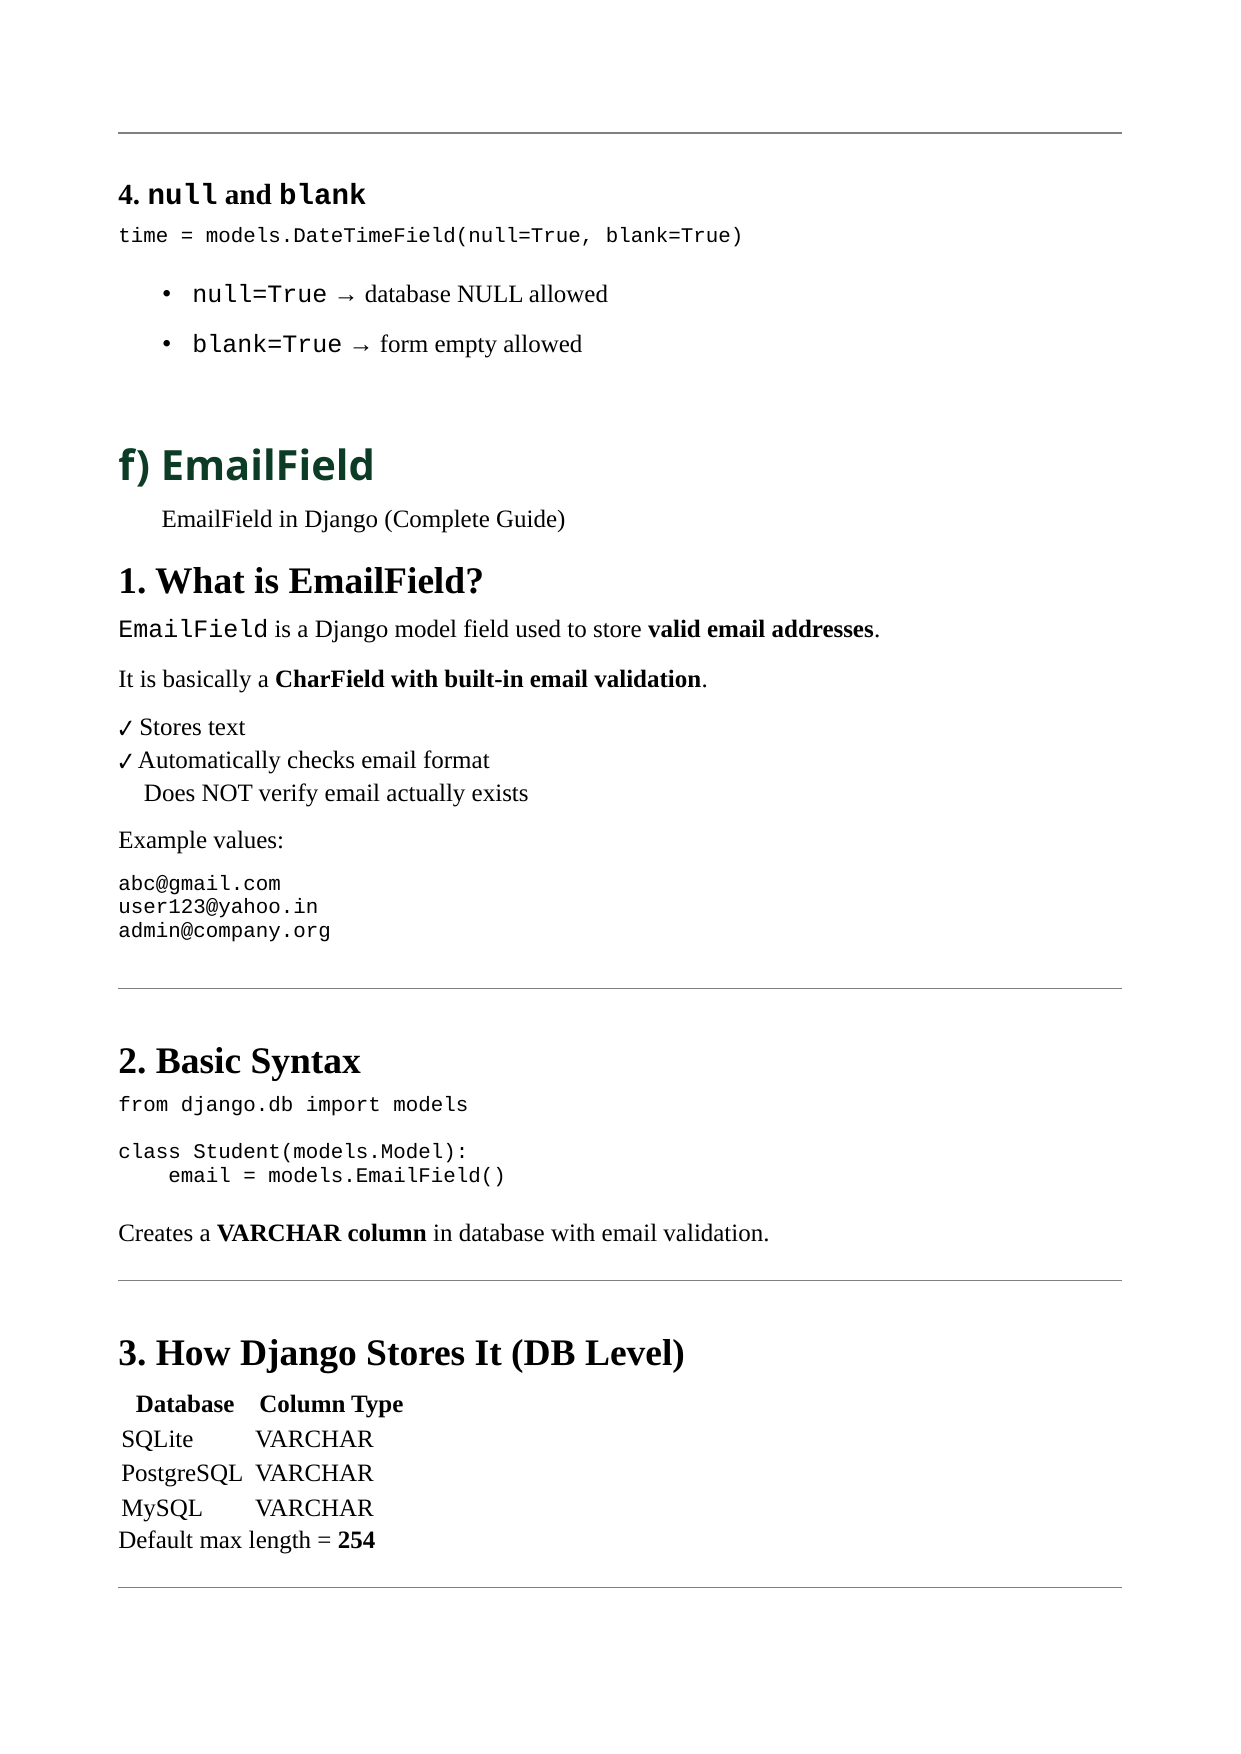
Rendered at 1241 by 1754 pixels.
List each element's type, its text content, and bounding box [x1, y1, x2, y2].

text admin@company.org [118, 920, 1122, 944]
table_cell MySQL [118, 1490, 252, 1525]
text f) EmailField [118, 435, 1122, 492]
text EmailField is a Django model field used to store valid email addresses. [118, 614, 1122, 645]
subtitle 4. null and blank [118, 177, 1122, 213]
text class Student(models.Model): [118, 1141, 1122, 1165]
text abc@gmail.com [118, 873, 1122, 897]
text time = models.DateTimeField(null=True, blank=True) [118, 226, 1122, 249]
text ✔ Stores text ✔ Automatically checks email format ❌ Does NOT verify email actually exists [118, 712, 1122, 806]
text email = models.EmailField() [118, 1165, 1122, 1189]
list blank=True → form empty allowed [162, 329, 1122, 359]
table_cell SQLite [118, 1421, 252, 1456]
list null=True → database NULL allowed [162, 279, 1122, 309]
text EmailField in Django (Complete Guide) [118, 492, 1122, 538]
table_cell VARCHAR [252, 1421, 411, 1456]
table_cell VARCHAR [252, 1490, 411, 1525]
subtitle 1. What is EmailField? [118, 558, 1122, 602]
text Example values: [118, 825, 1122, 854]
table_cell VARCHAR [252, 1456, 411, 1490]
table_cell PostgreSQL [118, 1456, 252, 1490]
subtitle 3. How Django Stores It (DB Level) [118, 1331, 1122, 1374]
table_header Database [118, 1386, 252, 1421]
text Default max length = 254 [118, 1525, 1122, 1553]
text from django.db import models [118, 1094, 1122, 1118]
text It is basically a CharField with built-in email validation. [118, 664, 1122, 693]
table_header Column Type [252, 1386, 411, 1421]
text user123@yahoo.in [118, 897, 1122, 920]
subtitle 2. Basic Syntax [118, 1038, 1122, 1082]
text Creates a VARCHAR column in database with email validation. [118, 1218, 1122, 1247]
